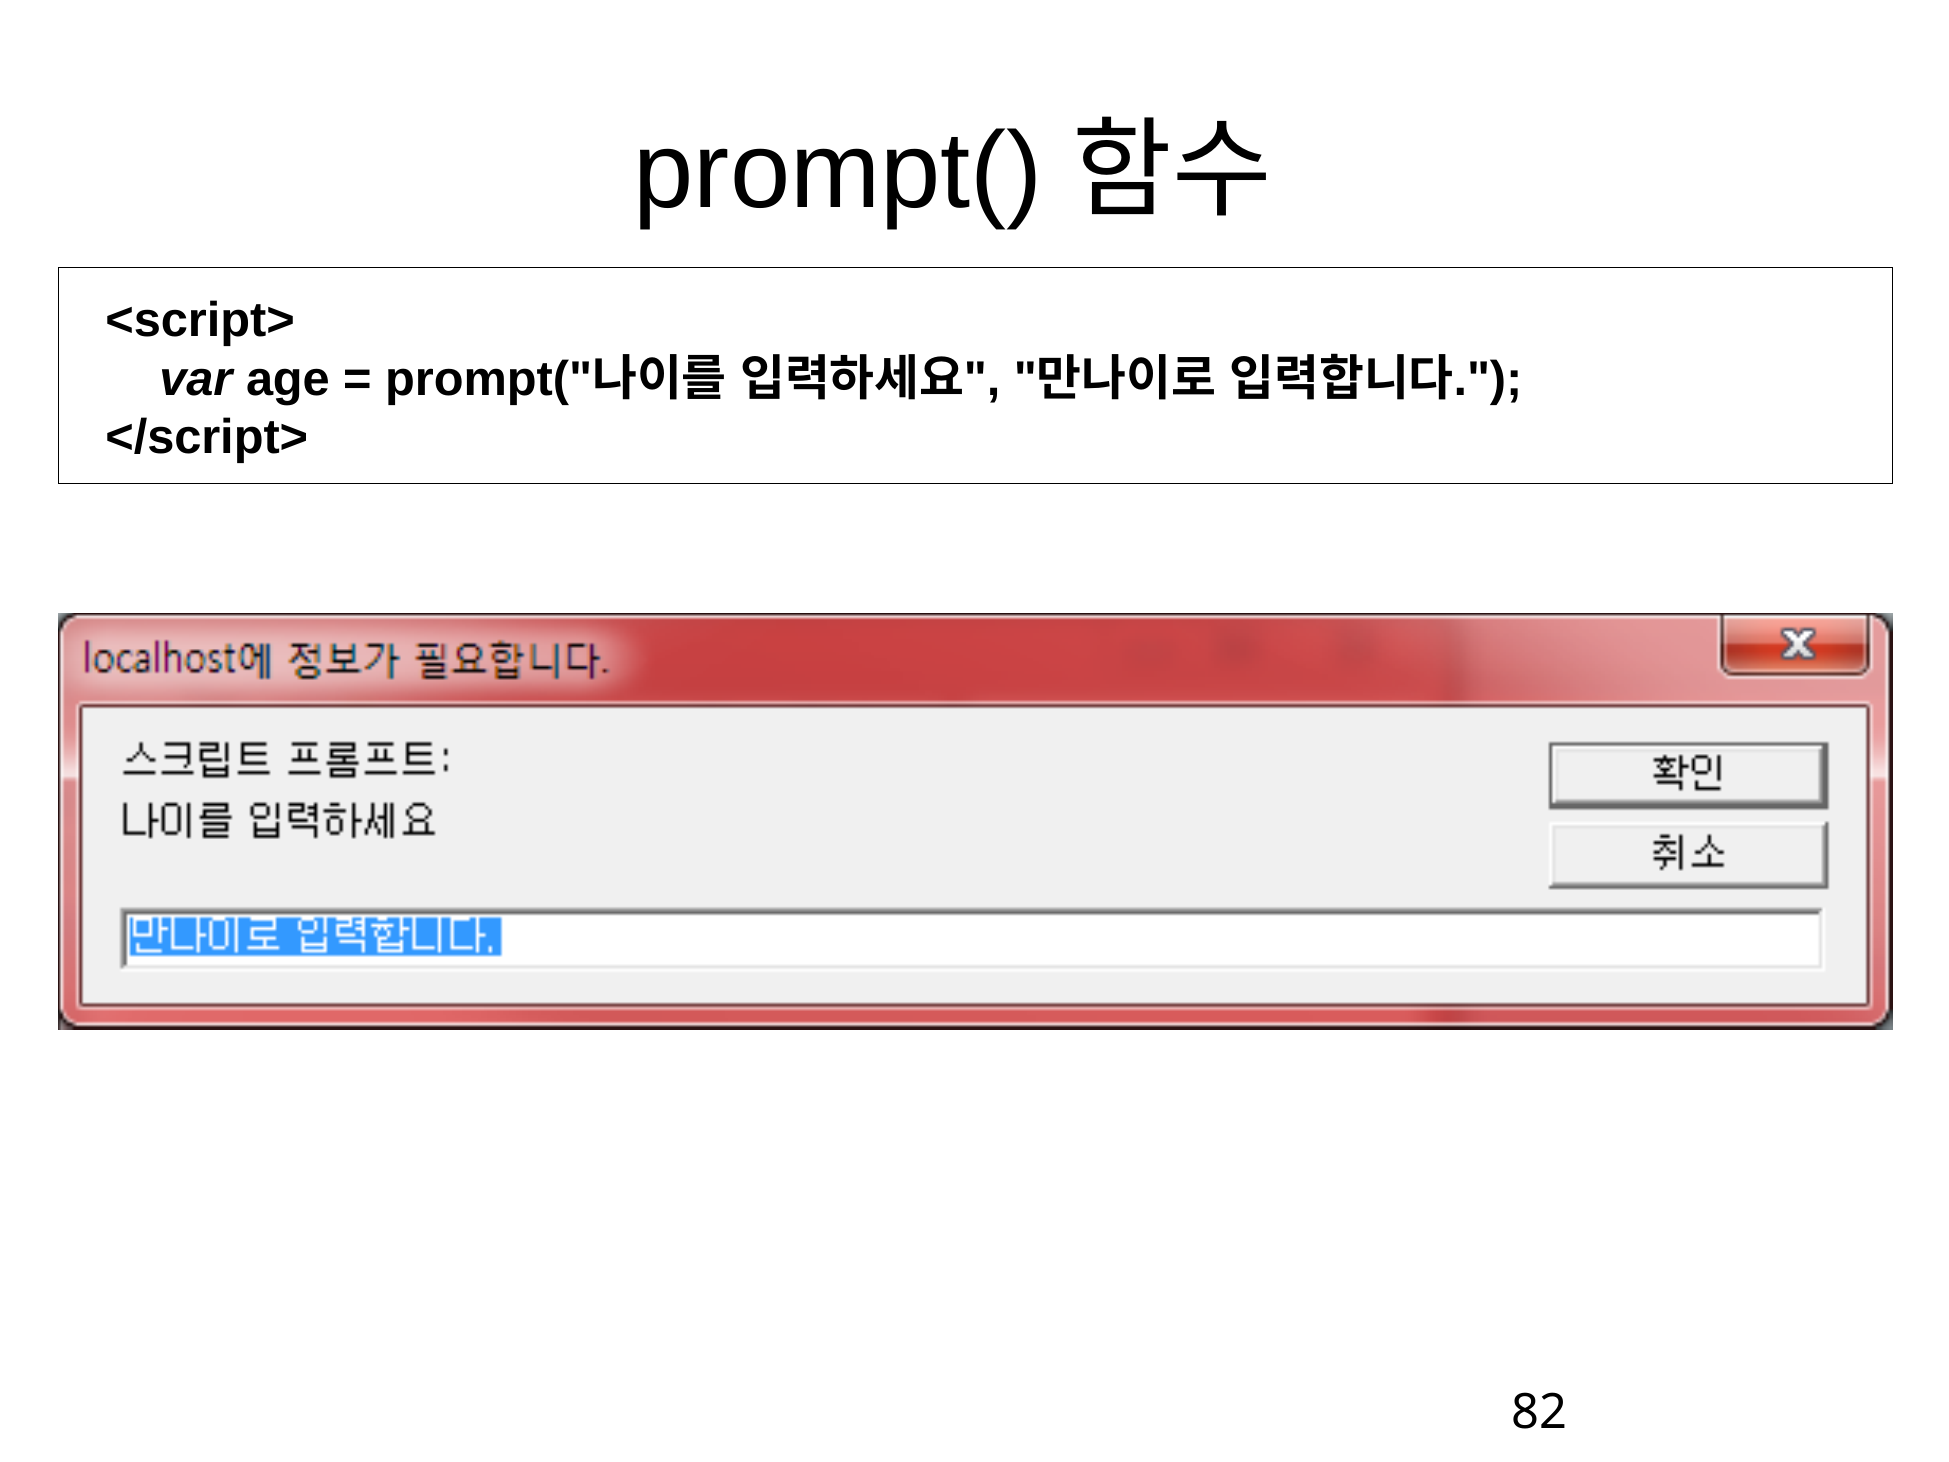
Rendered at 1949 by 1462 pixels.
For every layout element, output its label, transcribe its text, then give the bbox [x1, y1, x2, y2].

picture [58, 613, 1893, 1030]
title prompt() 함수 [156, 92, 1749, 255]
slide_number [1496, 1372, 1899, 1462]
text_box <script> var age = prompt("나이를 입력하세요", "만나이로 입력합니다."); </script> [58, 267, 1893, 484]
